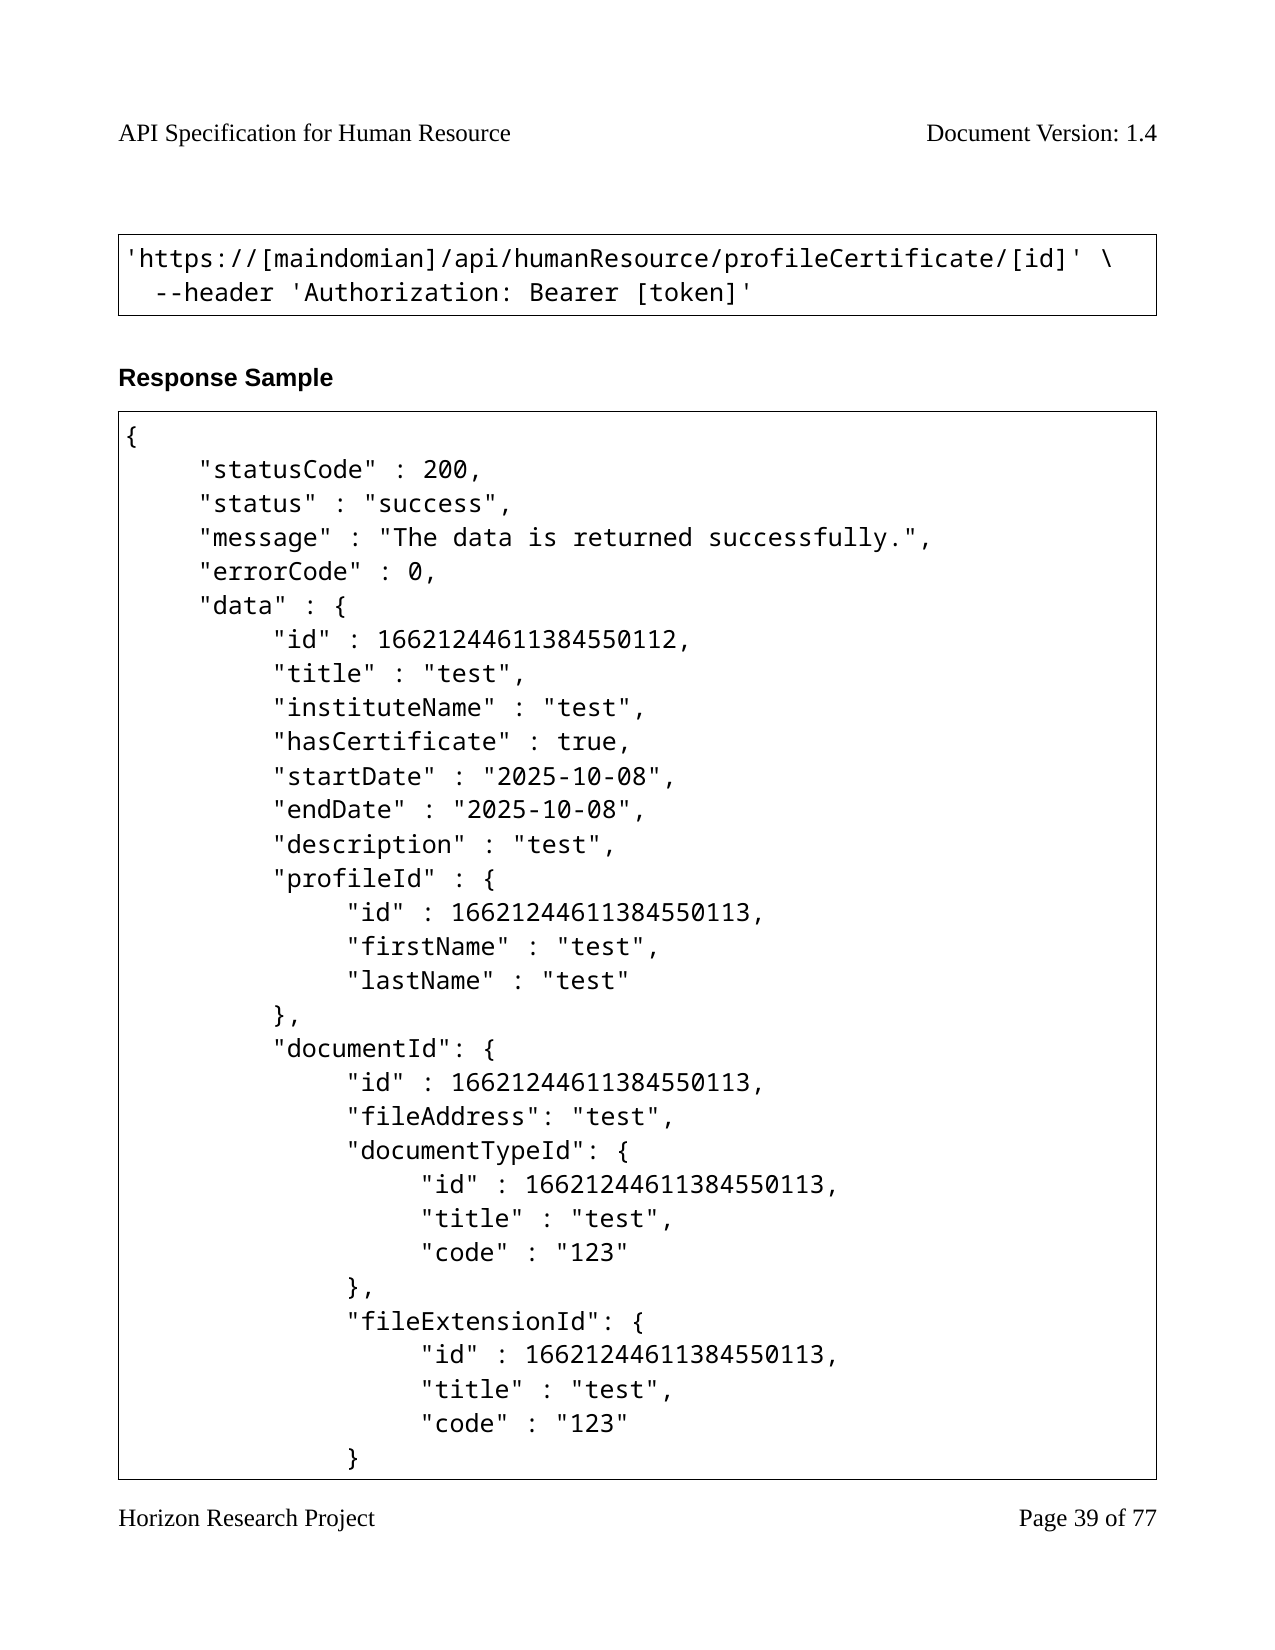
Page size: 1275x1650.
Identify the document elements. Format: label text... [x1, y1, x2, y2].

table_header 'https://[maindomian]/api/humanResource/profileCertificate/[id]' \ --header 'Authorization: Bearer [token]' [119, 235, 1156, 314]
table_header { "statusCode" : 200, "status" : "success", "message" : "The data is returned successfully.", "errorCode" : 0, "data" : { "id" : 16621244611384550112, "title" : "test", "instituteName" : "test", "hasCertificate" : true, "startDate" : "2025-10-08", "endDate" : "2025-10-08", "description" : "test", "profileId" : { "id" : 16621244611384550113, "firstName" : "test", "lastName" : "test" }, "documentId": { "id" : 16621244611384550113, "fileAddress": "test", "documentTypeId": { "id" : 16621244611384550113, "title" : "test", "code" : "123" }, "fileExtensionId": { "id" : 16621244611384550113, "title" : "test", "code" : "123" } [119, 412, 1156, 1479]
text Response Sample [118, 363, 1157, 392]
